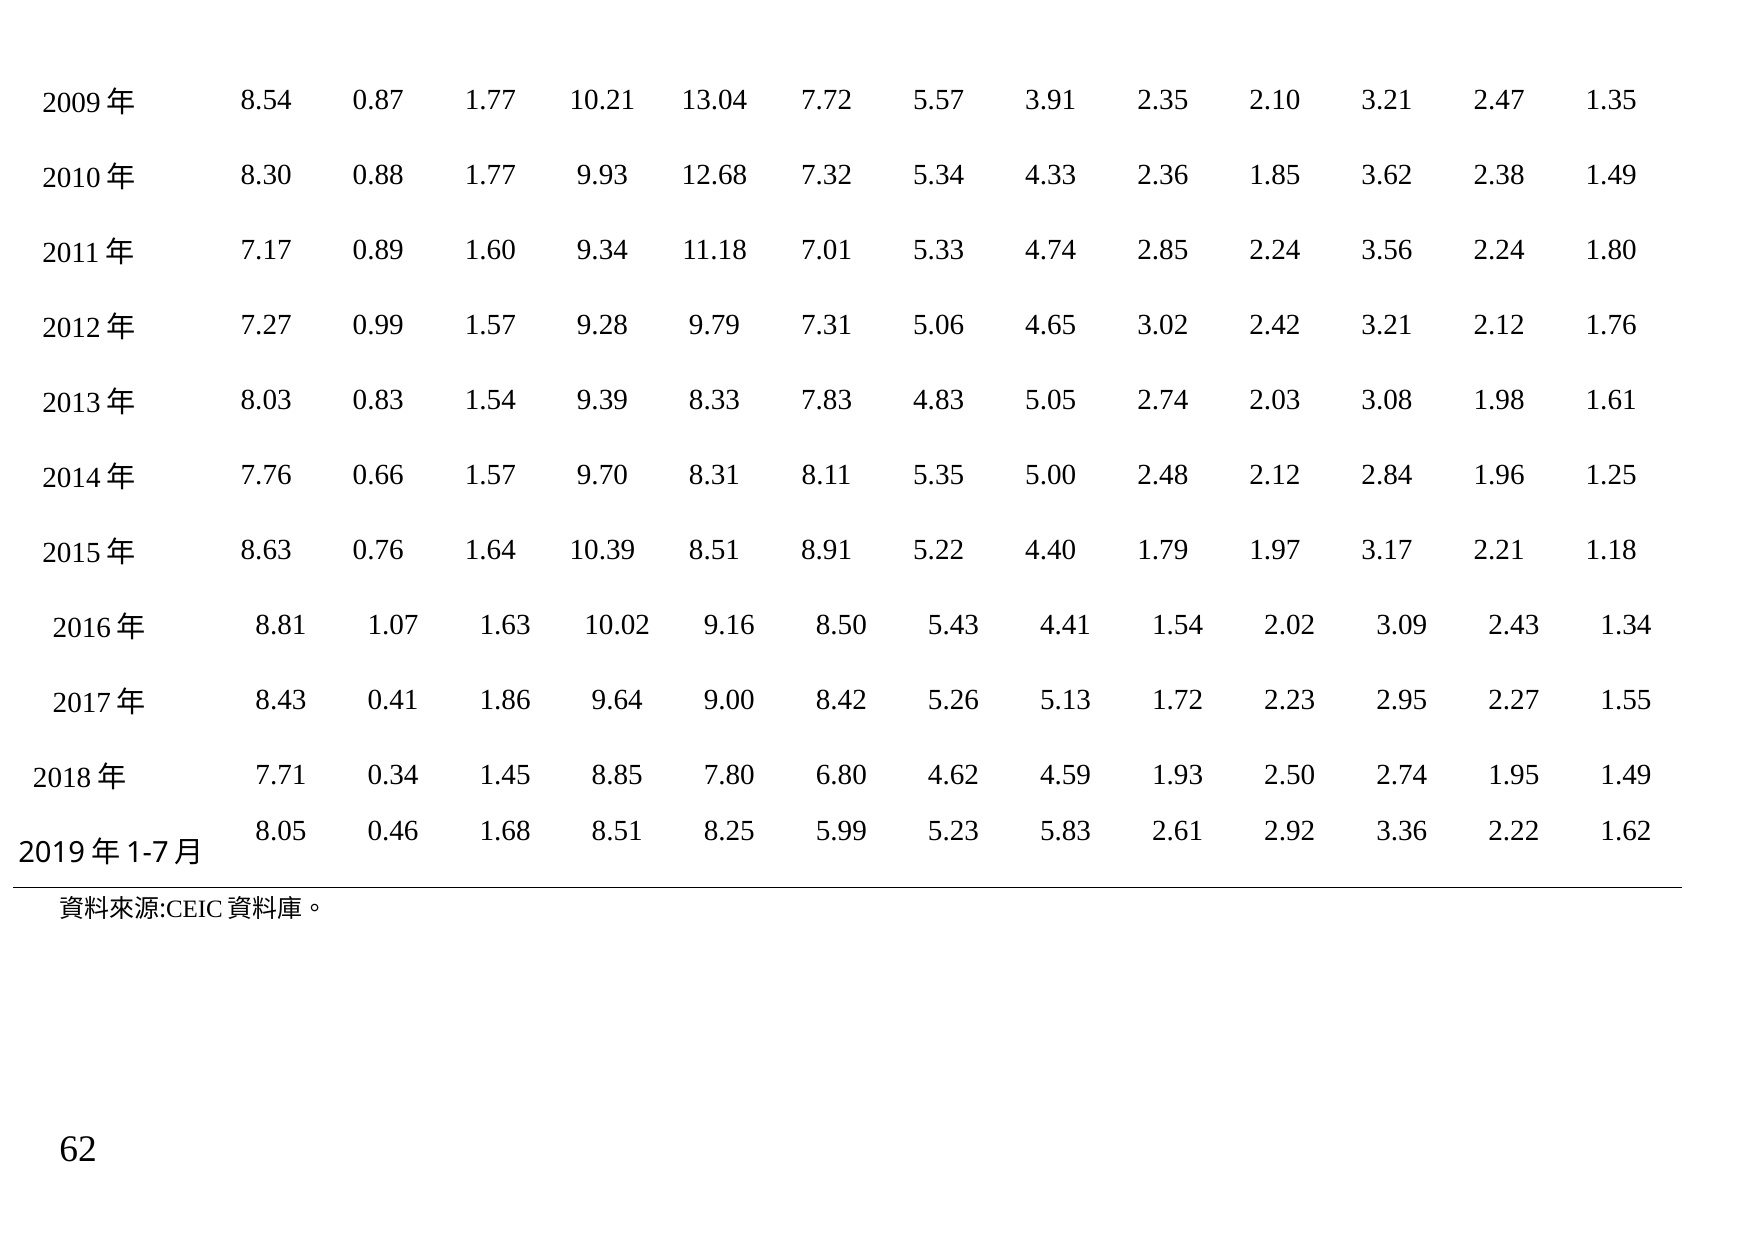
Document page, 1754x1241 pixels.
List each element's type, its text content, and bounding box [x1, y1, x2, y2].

table_cell 1.85 [1219, 137, 1331, 212]
table_cell 4.59 [1009, 737, 1121, 812]
table_cell 7.80 [673, 737, 785, 812]
table_cell 5.00 [995, 437, 1107, 512]
table_cell 3.56 [1331, 212, 1443, 287]
table_cell 5.22 [883, 512, 994, 587]
table_cell 9.93 [546, 137, 658, 212]
table_cell 2.61 [1121, 812, 1233, 887]
table_cell 2.43 [1458, 587, 1570, 662]
table_cell 3.21 [1331, 287, 1443, 362]
table_cell 2.12 [1443, 287, 1555, 362]
table_cell 2.95 [1346, 662, 1458, 737]
table_cell 1.79 [1107, 512, 1219, 587]
table_cell 8.91 [770, 512, 882, 587]
table_cell 2.42 [1219, 287, 1331, 362]
table_cell 3.17 [1331, 512, 1443, 587]
table_cell 5.34 [883, 137, 994, 212]
table_cell 8.31 [658, 437, 770, 512]
table_cell 1.64 [434, 512, 546, 587]
table_cell 8.25 [673, 812, 785, 887]
table_cell 2009年 [13, 62, 210, 137]
table_cell 9.00 [673, 662, 785, 737]
table_cell 1.54 [1121, 587, 1233, 662]
table_cell 7.32 [770, 137, 882, 212]
table_cell 10.21 [546, 62, 658, 137]
table_cell 2019年1-7月 [13, 812, 225, 887]
table_cell 2.02 [1234, 587, 1346, 662]
table_cell 1.25 [1555, 437, 1667, 512]
table_cell 0.46 [337, 812, 449, 887]
table_cell 1.61 [1555, 362, 1667, 437]
table_cell 10.39 [546, 512, 658, 587]
table_cell 2015年 [13, 512, 210, 587]
table_cell [1667, 212, 1682, 287]
table_cell 3.91 [995, 62, 1107, 137]
table_cell 1.49 [1570, 737, 1682, 812]
table_cell 2.12 [1219, 437, 1331, 512]
table_cell 2.23 [1234, 662, 1346, 737]
table_cell 8.43 [225, 662, 337, 737]
table_cell 2.22 [1458, 812, 1570, 887]
table_cell 1.49 [1555, 137, 1667, 212]
table_cell 1.68 [449, 812, 561, 887]
table_cell 1.63 [449, 587, 561, 662]
table_cell 1.45 [449, 737, 561, 812]
table_cell 4.41 [1009, 587, 1121, 662]
table_cell 8.51 [658, 512, 770, 587]
table_cell [1667, 287, 1682, 362]
table_cell 2.47 [1443, 62, 1555, 137]
table_cell 8.54 [210, 62, 322, 137]
table_cell 2.03 [1219, 362, 1331, 437]
table_cell 2010年 [13, 137, 210, 212]
table_cell 3.02 [1107, 287, 1219, 362]
table_cell 5.33 [883, 212, 994, 287]
table_cell 1.60 [434, 212, 546, 287]
table_cell 2.35 [1107, 62, 1219, 137]
table_cell [1667, 437, 1682, 512]
table_cell 1.98 [1443, 362, 1555, 437]
table_cell 5.23 [897, 812, 1009, 887]
table_cell [1667, 62, 1682, 137]
text 資料來源:CEIC資料庫。 [59, 888, 1636, 926]
table_cell 3.08 [1331, 362, 1443, 437]
table_cell 8.50 [785, 587, 897, 662]
table_cell 4.74 [995, 212, 1107, 287]
table_cell 3.21 [1331, 62, 1443, 137]
table_cell 1.35 [1555, 62, 1667, 137]
table_cell 0.89 [322, 212, 434, 287]
table_cell 4.83 [883, 362, 994, 437]
table_cell 0.88 [322, 137, 434, 212]
table_cell 1.77 [434, 137, 546, 212]
table_cell 2.21 [1443, 512, 1555, 587]
table_cell 2.38 [1443, 137, 1555, 212]
table_cell 2.10 [1219, 62, 1331, 137]
table_cell 5.06 [883, 287, 994, 362]
table_cell 5.43 [897, 587, 1009, 662]
table_cell 0.41 [337, 662, 449, 737]
table_cell 2.85 [1107, 212, 1219, 287]
table_cell 2.24 [1219, 212, 1331, 287]
table_cell 1.95 [1458, 737, 1570, 812]
table_cell 2.48 [1107, 437, 1219, 512]
table_cell 3.62 [1331, 137, 1443, 212]
table_cell 2.74 [1346, 737, 1458, 812]
table_cell [1667, 512, 1682, 587]
table_cell 5.83 [1009, 812, 1121, 887]
table_cell 3.36 [1346, 812, 1458, 887]
table_cell [1667, 137, 1682, 212]
table_cell 8.63 [210, 512, 322, 587]
table_cell 2.92 [1234, 812, 1346, 887]
table_cell 10.02 [561, 587, 673, 662]
table_cell 7.76 [210, 437, 322, 512]
table_cell 0.87 [322, 62, 434, 137]
table_cell 8.85 [561, 737, 673, 812]
table_cell 8.30 [210, 137, 322, 212]
table_cell 2011年 [13, 212, 210, 287]
table_cell 8.11 [770, 437, 882, 512]
table_cell 7.31 [770, 287, 882, 362]
table_cell 1.76 [1555, 287, 1667, 362]
table_cell 1.54 [434, 362, 546, 437]
table_cell 5.35 [883, 437, 994, 512]
table_cell 7.27 [210, 287, 322, 362]
table_cell 7.71 [225, 737, 337, 812]
table_cell 8.51 [561, 812, 673, 887]
table_cell 7.01 [770, 212, 882, 287]
table_cell 1.62 [1570, 812, 1682, 887]
table_cell 2.74 [1107, 362, 1219, 437]
table_cell 2018年 [13, 737, 225, 812]
table_cell 2013年 [13, 362, 210, 437]
table_cell 2016年 [13, 587, 225, 662]
table_cell 2.84 [1331, 437, 1443, 512]
table_cell 7.72 [770, 62, 882, 137]
table_cell 4.40 [995, 512, 1107, 587]
table_cell 1.57 [434, 287, 546, 362]
table_cell 1.80 [1555, 212, 1667, 287]
table_cell 1.34 [1570, 587, 1682, 662]
table_cell 9.79 [658, 287, 770, 362]
table_cell 9.28 [546, 287, 658, 362]
table_cell 5.05 [995, 362, 1107, 437]
table_cell 5.13 [1009, 662, 1121, 737]
table_cell 11.18 [658, 212, 770, 287]
table_cell 9.16 [673, 587, 785, 662]
table_cell 3.09 [1346, 587, 1458, 662]
table_cell 2.36 [1107, 137, 1219, 212]
table_cell 5.57 [883, 62, 994, 137]
table_cell 1.18 [1555, 512, 1667, 587]
table_cell 1.86 [449, 662, 561, 737]
table_cell 8.33 [658, 362, 770, 437]
table_cell 0.99 [322, 287, 434, 362]
table_cell 13.04 [658, 62, 770, 137]
table_cell 1.77 [434, 62, 546, 137]
table_cell 1.55 [1570, 662, 1682, 737]
table_cell 5.26 [897, 662, 1009, 737]
table_cell 4.62 [897, 737, 1009, 812]
table_cell 0.34 [337, 737, 449, 812]
table_cell 1.96 [1443, 437, 1555, 512]
table_cell 12.68 [658, 137, 770, 212]
table_cell 9.70 [546, 437, 658, 512]
table_cell 9.39 [546, 362, 658, 437]
table_cell 1.07 [337, 587, 449, 662]
table_cell 2012年 [13, 287, 210, 362]
table_cell 5.99 [785, 812, 897, 887]
table_cell 9.64 [561, 662, 673, 737]
table_cell 8.05 [225, 812, 337, 887]
table_cell 1.57 [434, 437, 546, 512]
table_cell 2014年 [13, 437, 210, 512]
table_cell 8.81 [225, 587, 337, 662]
table_cell 0.76 [322, 512, 434, 587]
table_cell 2.24 [1443, 212, 1555, 287]
table_cell 0.83 [322, 362, 434, 437]
table_cell 7.17 [210, 212, 322, 287]
table_cell 6.80 [785, 737, 897, 812]
table_cell 4.65 [995, 287, 1107, 362]
table_cell 4.33 [995, 137, 1107, 212]
table_cell [1667, 362, 1682, 437]
table_cell 9.34 [546, 212, 658, 287]
table_cell 8.03 [210, 362, 322, 437]
table_cell 1.97 [1219, 512, 1331, 587]
table_cell 8.42 [785, 662, 897, 737]
table_cell 7.83 [770, 362, 882, 437]
table_cell 1.72 [1121, 662, 1233, 737]
table_cell 2017年 [13, 662, 225, 737]
table_cell 2.50 [1234, 737, 1346, 812]
table_cell 1.93 [1121, 737, 1233, 812]
table_cell 2.27 [1458, 662, 1570, 737]
table_cell 0.66 [322, 437, 434, 512]
